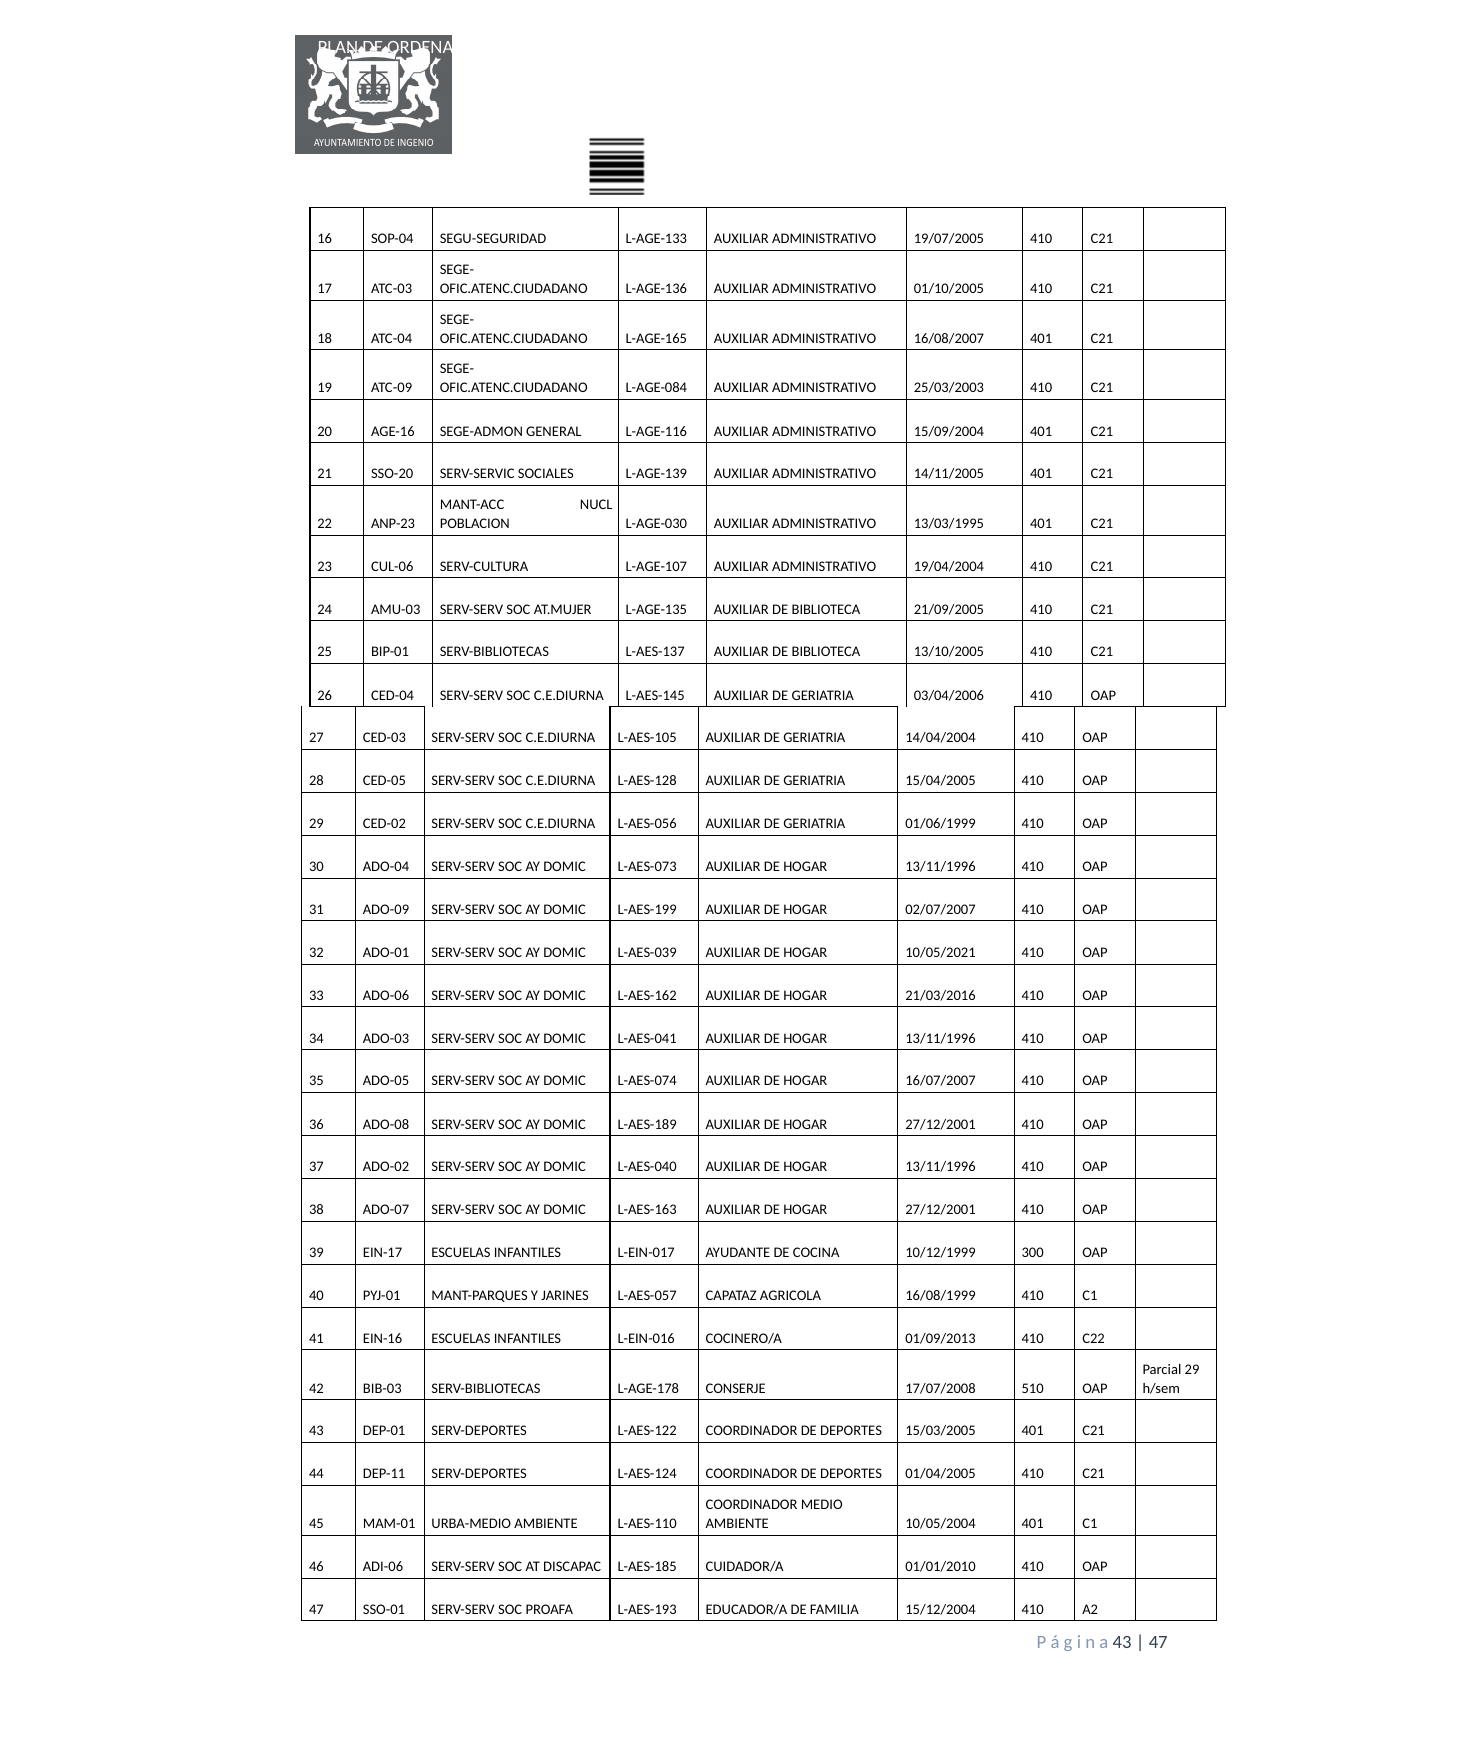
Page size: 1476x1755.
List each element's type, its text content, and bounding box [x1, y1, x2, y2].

table_cell 25 [311, 621, 363, 663]
table_cell 410 [1015, 1443, 1074, 1485]
table_cell L-AGE-107 [619, 536, 706, 577]
table_cell 410 [1023, 251, 1082, 299]
table_cell 37 [302, 1136, 355, 1178]
table_cell AUXILIAR DE HOGAR [699, 1179, 897, 1221]
table_cell 17/07/2008 [898, 1350, 1014, 1399]
table_cell 410 [1015, 921, 1074, 963]
table_cell SERV-SERV SOC AT.MUJER [433, 578, 618, 620]
table_cell OAP [1075, 1350, 1135, 1399]
table_cell CED-03 [356, 707, 424, 749]
table_cell SERV-DEPORTES [425, 1443, 609, 1485]
table_cell 45 [302, 1486, 355, 1534]
table_cell SERV-BIBLIOTECAS [433, 621, 618, 663]
table_cell 03/04/2006 [907, 664, 1022, 706]
table_cell COORDINADOR MEDIO AMBIENTE [699, 1486, 897, 1534]
table_cell [1144, 251, 1225, 299]
table_cell C1 [1075, 1486, 1135, 1534]
table_cell 43 [302, 1400, 355, 1442]
table_cell C21 [1083, 350, 1143, 399]
table_cell 15/12/2004 [898, 1579, 1014, 1620]
table_cell ATC-09 [364, 350, 432, 399]
table_cell [1217, 1092, 1225, 1135]
table_cell SERV-CULTURA [433, 536, 618, 577]
table_cell C21 [1083, 536, 1143, 577]
table_cell SEGE- OFIC.ATENC.CIUDADANO [433, 251, 618, 299]
table_cell L-AES-124 [611, 1443, 698, 1485]
table_cell 410 [1015, 1136, 1074, 1178]
table_cell C21 [1083, 301, 1143, 349]
table_cell AYUDANTE DE COCINA [699, 1222, 897, 1263]
table_cell 19/04/2004 [907, 536, 1022, 577]
table_cell AUXILIAR DE HOGAR [699, 836, 897, 878]
table_cell SSO-20 [364, 443, 432, 485]
table_cell 410 [1015, 793, 1074, 834]
table_cell MANT-PARQUES Y JARINES [425, 1265, 609, 1307]
table_cell [1136, 1443, 1216, 1485]
table_cell L-AES-145 [619, 664, 706, 706]
table_cell 410 [1015, 1536, 1074, 1578]
table_cell AMU-03 [364, 578, 432, 620]
table_cell 410 [1015, 1050, 1074, 1092]
table_cell AUXILIAR ADMINISTRATIVO [707, 251, 906, 299]
table_cell AUXILIAR DE HOGAR [699, 965, 897, 1006]
table_cell AUXILIAR DE GERIATRIA [699, 793, 897, 834]
table_cell [1136, 750, 1216, 792]
table_cell [1217, 707, 1225, 749]
table_cell [302, 535, 309, 577]
table_cell SEGE-ADMON GENERAL [433, 400, 618, 442]
table_cell [1136, 1400, 1216, 1442]
table_cell OAP [1075, 965, 1135, 1006]
table_cell ADO-02 [356, 1136, 424, 1178]
table_cell AUXILIAR DE BIBLIOTECA [707, 578, 906, 620]
table_cell SEGU-SEGURIDAD [433, 208, 618, 250]
table_cell [1144, 536, 1225, 577]
table_cell 401 [1023, 486, 1082, 534]
table_cell 41 [302, 1308, 355, 1349]
table_cell 410 [1015, 1579, 1074, 1620]
table_cell ESCUELAS INFANTILES [425, 1308, 609, 1349]
table_cell CED-04 [364, 664, 432, 706]
table_cell 16/08/1999 [898, 1265, 1014, 1307]
table_cell L-AES-039 [611, 921, 698, 963]
table_cell A2 [1075, 1579, 1135, 1620]
table_cell PYJ-01 [356, 1265, 424, 1307]
table_cell 410 [1023, 578, 1082, 620]
table_cell AUXILIAR DE HOGAR [699, 921, 897, 963]
table_cell [1144, 443, 1225, 485]
table_cell [1136, 1093, 1216, 1135]
table_cell [1136, 1179, 1216, 1221]
table_cell URBA-MEDIO AMBIENTE [425, 1486, 609, 1534]
table_cell 25/03/2003 [907, 350, 1022, 399]
table_cell SERV-SERV SOC AY DOMIC [425, 1007, 609, 1049]
table_cell 16/08/2007 [907, 301, 1022, 349]
table_cell 401 [1023, 443, 1082, 485]
table_cell [1136, 1050, 1216, 1092]
table_cell AUXILIAR ADMINISTRATIVO [707, 400, 906, 442]
table_cell OAP [1075, 1536, 1135, 1578]
table_cell L-AGE-116 [619, 400, 706, 442]
table_cell ADO-07 [356, 1179, 424, 1221]
table_cell L-AES-110 [611, 1486, 698, 1534]
table_cell [1136, 1486, 1216, 1534]
table_cell [1136, 1536, 1216, 1578]
table_cell [1217, 1006, 1225, 1049]
table_cell [302, 349, 309, 399]
table_cell C21 [1083, 251, 1143, 299]
table_cell L-AES-163 [611, 1179, 698, 1221]
table_cell 02/07/2007 [898, 879, 1014, 920]
table_cell SERV-DEPORTES [425, 1400, 609, 1442]
table_cell 410 [1015, 1265, 1074, 1307]
table_cell DEP-01 [356, 1400, 424, 1442]
table_cell 19 [311, 350, 363, 399]
table_cell [1217, 920, 1225, 963]
table_cell 30 [302, 836, 355, 878]
table_cell 15/03/2005 [898, 1400, 1014, 1442]
table_cell SERV-SERV SOC AY DOMIC [425, 879, 609, 920]
table_cell [1144, 664, 1225, 706]
table_cell CUL-06 [364, 536, 432, 577]
table_cell OAP [1083, 664, 1143, 706]
table_cell 20 [311, 400, 363, 442]
table_cell C21 [1083, 400, 1143, 442]
table_cell [1136, 836, 1216, 878]
table_cell 01/06/1999 [898, 793, 1014, 834]
table_cell AUXILIAR DE HOGAR [699, 879, 897, 920]
table_cell 33 [302, 965, 355, 1006]
table_cell [1217, 1049, 1225, 1092]
table_cell 13/03/1995 [907, 486, 1022, 534]
table_cell [1136, 879, 1216, 920]
table_cell [1217, 878, 1225, 920]
table_cell OAP [1075, 1136, 1135, 1178]
table_cell [1217, 1264, 1225, 1307]
table_cell 510 [1015, 1350, 1074, 1399]
table_cell 29 [302, 793, 355, 834]
table_cell 16/07/2007 [898, 1050, 1014, 1092]
table_cell L-AES-056 [611, 793, 698, 834]
table_cell 32 [302, 921, 355, 963]
table_cell L-AES-074 [611, 1050, 698, 1092]
table_cell 410 [1015, 1179, 1074, 1221]
table_cell C21 [1083, 621, 1143, 663]
table_cell 410 [1015, 1308, 1074, 1349]
table_cell 38 [302, 1179, 355, 1221]
table_cell OAP [1075, 921, 1135, 963]
table_cell 401 [1023, 400, 1082, 442]
table_cell 34 [302, 1007, 355, 1049]
table_cell [1217, 1578, 1225, 1620]
table_cell 410 [1015, 750, 1074, 792]
table_cell 26 [311, 664, 363, 706]
table_cell 21 [311, 443, 363, 485]
table_cell L-AES-193 [611, 1579, 698, 1620]
table_cell 01/01/2010 [898, 1536, 1014, 1578]
table_cell COORDINADOR DE DEPORTES [699, 1400, 897, 1442]
table_cell SERV-SERV SOC AY DOMIC [425, 921, 609, 963]
table_cell 42 [302, 1350, 355, 1399]
table_cell BIB-03 [356, 1350, 424, 1399]
table_cell [1136, 1308, 1216, 1349]
table_cell L-AES-185 [611, 1536, 698, 1578]
table_cell AUXILIAR ADMINISTRATIVO [707, 301, 906, 349]
table_cell [1144, 350, 1225, 399]
table_cell CAPATAZ AGRICOLA [699, 1265, 897, 1307]
table_cell [1217, 1485, 1225, 1534]
table_cell C21 [1083, 486, 1143, 534]
table_cell OAP [1075, 879, 1135, 920]
table_cell OAP [1075, 793, 1135, 834]
table_cell Parcial 29 h/sem [1136, 1350, 1216, 1399]
table_cell 410 [1023, 664, 1082, 706]
table_cell [1144, 301, 1225, 349]
table_cell 01/04/2005 [898, 1443, 1014, 1485]
table_cell AGE-16 [364, 400, 432, 442]
table_cell [1136, 965, 1216, 1006]
table_cell 13/11/1996 [898, 1136, 1014, 1178]
table_cell L-EIN-016 [611, 1308, 698, 1349]
table_cell L-AGE-030 [619, 486, 706, 534]
table_cell C21 [1075, 1400, 1135, 1442]
table_cell ADO-01 [356, 921, 424, 963]
table_cell OAP [1075, 1050, 1135, 1092]
table_cell 10/05/2004 [898, 1486, 1014, 1534]
table_cell 300 [1015, 1222, 1074, 1263]
table_cell [302, 399, 309, 442]
table_cell [302, 620, 309, 663]
table_cell 410 [1023, 350, 1082, 399]
table_cell ATC-04 [364, 301, 432, 349]
table_cell L-AGE-139 [619, 443, 706, 485]
table_cell 27 [302, 706, 355, 749]
table_cell 14/11/2005 [907, 443, 1022, 485]
table_cell [302, 300, 309, 349]
table_cell 28 [302, 750, 355, 792]
table_cell AUXILIAR ADMINISTRATIVO [707, 443, 906, 485]
table_cell 410 [1015, 879, 1074, 920]
table_cell 410 [1023, 536, 1082, 577]
table_cell [1217, 964, 1225, 1006]
table_cell 21/03/2016 [898, 965, 1014, 1006]
table_cell 410 [1015, 707, 1074, 749]
table_cell 401 [1015, 1486, 1074, 1534]
table_cell ADO-03 [356, 1007, 424, 1049]
table_cell L-AGE-135 [619, 578, 706, 620]
table_cell 39 [302, 1222, 355, 1263]
table_cell ESCUELAS INFANTILES [425, 1222, 609, 1263]
table_cell L-AES-162 [611, 965, 698, 1006]
table_cell [1136, 707, 1216, 749]
table_cell [1217, 1535, 1225, 1578]
table_cell BIP-01 [364, 621, 432, 663]
table_cell AUXILIAR DE HOGAR [699, 1136, 897, 1178]
table_cell OAP [1075, 750, 1135, 792]
table_cell ATC-03 [364, 251, 432, 299]
table_cell SERV-SERV SOC AY DOMIC [425, 1093, 609, 1135]
table_cell 401 [1023, 301, 1082, 349]
table_cell 13/11/1996 [898, 836, 1014, 878]
table_cell [1217, 1399, 1225, 1442]
table_cell 14/04/2004 [898, 707, 1014, 749]
table_cell ADO-08 [356, 1093, 424, 1135]
table_cell 44 [302, 1443, 355, 1485]
table_cell [1217, 1135, 1225, 1178]
table_cell 36 [302, 1093, 355, 1135]
table_cell AUXILIAR DE HOGAR [699, 1007, 897, 1049]
table_cell [302, 577, 309, 620]
table_cell OAP [1075, 836, 1135, 878]
table_cell [1217, 792, 1225, 834]
table_cell DEP-11 [356, 1443, 424, 1485]
table_cell C21 [1083, 208, 1143, 250]
table_cell L-AES-189 [611, 1093, 698, 1135]
table_cell [1136, 793, 1216, 834]
table_cell L-AGE-178 [611, 1350, 698, 1399]
table_cell SEGE- OFIC.ATENC.CIUDADANO [433, 301, 618, 349]
table_cell [302, 442, 309, 485]
table_cell SERV-BIBLIOTECAS [425, 1350, 609, 1399]
table_cell 401 [1015, 1400, 1074, 1442]
table_cell AUXILIAR ADMINISTRATIVO [707, 350, 906, 399]
table_cell CED-02 [356, 793, 424, 834]
table_cell 15/04/2005 [898, 750, 1014, 792]
table_cell 15/09/2004 [907, 400, 1022, 442]
table_cell L-AGE-133 [619, 208, 706, 250]
table_cell 410 [1023, 208, 1082, 250]
table_cell SERV-SERV SOC AY DOMIC [425, 1179, 609, 1221]
table_cell ANP-23 [364, 486, 432, 534]
table_cell MAM-01 [356, 1486, 424, 1534]
table_cell CONSERJE [699, 1350, 897, 1399]
table_cell [1136, 1136, 1216, 1178]
table_cell CUIDADOR/A [699, 1536, 897, 1578]
table_cell C21 [1083, 443, 1143, 485]
table_cell 46 [302, 1536, 355, 1578]
table_cell 24 [311, 578, 363, 620]
table_cell L-AGE-165 [619, 301, 706, 349]
table_cell [1144, 621, 1225, 663]
table_cell OAP [1075, 1093, 1135, 1135]
table_cell SERV-SERV SOC AY DOMIC [425, 1050, 609, 1092]
table_cell 35 [302, 1050, 355, 1092]
table_cell COORDINADOR DE DEPORTES [699, 1443, 897, 1485]
table_cell 40 [302, 1265, 355, 1307]
table_cell SERV-SERV SOC C.E.DIURNA [425, 707, 609, 749]
table_cell AUXILIAR ADMINISTRATIVO [707, 208, 906, 250]
table_cell 410 [1015, 1007, 1074, 1049]
table_cell [1136, 1007, 1216, 1049]
table_cell [1217, 749, 1225, 792]
table_cell 47 [302, 1579, 355, 1620]
table_cell [1136, 1222, 1216, 1263]
table_cell SERV-SERV SOC C.E.DIURNA [425, 793, 609, 834]
table_cell AUXILIAR DE HOGAR [699, 1093, 897, 1135]
table_cell SERV-SERV SOC AY DOMIC [425, 965, 609, 1006]
table_cell SOP-04 [364, 208, 432, 250]
table_cell [302, 485, 309, 534]
table_cell L-AES-199 [611, 879, 698, 920]
table_cell OAP [1075, 1222, 1135, 1263]
table_cell L-AES-128 [611, 750, 698, 792]
table_cell SERV-SERV SOC PROAFA [425, 1579, 609, 1620]
table_cell 13/10/2005 [907, 621, 1022, 663]
table_cell 10/05/2021 [898, 921, 1014, 963]
table_cell [1136, 921, 1216, 963]
table_cell 16 [311, 208, 363, 250]
table_cell [302, 207, 309, 250]
table_cell 01/10/2005 [907, 251, 1022, 299]
table_cell [1144, 400, 1225, 442]
table_cell CED-05 [356, 750, 424, 792]
table_cell ADO-04 [356, 836, 424, 878]
table_cell C21 [1083, 578, 1143, 620]
table_cell OAP [1075, 1007, 1135, 1049]
table_cell [1217, 1221, 1225, 1263]
table_cell 410 [1015, 836, 1074, 878]
table_cell L-AES-040 [611, 1136, 698, 1178]
table_cell AUXILIAR DE GERIATRIA [699, 707, 897, 749]
table_cell AUXILIAR ADMINISTRATIVO [707, 536, 906, 577]
table_cell 17 [311, 251, 363, 299]
table_cell SSO-01 [356, 1579, 424, 1620]
table_cell EDUCADOR/A DE FAMILIA [699, 1579, 897, 1620]
table_cell L-AES-057 [611, 1265, 698, 1307]
table_cell 18 [311, 301, 363, 349]
table_cell SERV-SERVIC SOCIALES [433, 443, 618, 485]
table_cell 410 [1023, 621, 1082, 663]
table_cell C21 [1075, 1443, 1135, 1485]
table_cell AUXILIAR DE GERIATRIA [699, 750, 897, 792]
table_cell SERV-SERV SOC AY DOMIC [425, 1136, 609, 1178]
table_cell 410 [1015, 965, 1074, 1006]
table_cell L-AES-041 [611, 1007, 698, 1049]
table_cell [1144, 486, 1225, 534]
table_cell 31 [302, 879, 355, 920]
table_cell [1217, 1307, 1225, 1349]
table_cell OAP [1075, 1179, 1135, 1221]
table_cell L-AES-137 [619, 621, 706, 663]
table_cell ADO-06 [356, 965, 424, 1006]
table_cell 22 [311, 486, 363, 534]
table_cell [1217, 1442, 1225, 1485]
table_cell [302, 250, 309, 299]
table_cell 13/11/1996 [898, 1007, 1014, 1049]
table_cell MANT-ACC NUCL POBLACION [433, 486, 618, 534]
table_cell [1144, 208, 1225, 250]
table_cell ADO-05 [356, 1050, 424, 1092]
table_cell AUXILIAR DE GERIATRIA [707, 664, 906, 706]
table_cell C1 [1075, 1265, 1135, 1307]
table_cell 19/07/2005 [907, 208, 1022, 250]
table_cell L-AES-122 [611, 1400, 698, 1442]
table_cell SERV-SERV SOC C.E.DIURNA [425, 750, 609, 792]
table_cell AUXILIAR DE BIBLIOTECA [707, 621, 906, 663]
table_cell 27/12/2001 [898, 1179, 1014, 1221]
table_cell L-AES-073 [611, 836, 698, 878]
table_cell L-EIN-017 [611, 1222, 698, 1263]
table_cell L-AGE-136 [619, 251, 706, 299]
table_cell 27/12/2001 [898, 1093, 1014, 1135]
table_cell L-AES-105 [611, 707, 698, 749]
table_cell [1217, 1349, 1225, 1399]
table_cell AUXILIAR DE HOGAR [699, 1050, 897, 1092]
table_cell ADI-06 [356, 1536, 424, 1578]
table_cell [1144, 578, 1225, 620]
table_cell COCINERO/A [699, 1308, 897, 1349]
table_cell [1136, 1265, 1216, 1307]
table_cell EIN-17 [356, 1222, 424, 1263]
table_cell 10/12/1999 [898, 1222, 1014, 1263]
table_cell SERV-SERV SOC AY DOMIC [425, 836, 609, 878]
table_cell ADO-09 [356, 879, 424, 920]
table_cell [302, 663, 309, 706]
table_cell SERV-SERV SOC C.E.DIURNA [433, 664, 618, 706]
table_cell L-AGE-084 [619, 350, 706, 399]
table_cell 23 [311, 536, 363, 577]
table_cell [1136, 1579, 1216, 1620]
table_cell 01/09/2013 [898, 1308, 1014, 1349]
table_cell SERV-SERV SOC AT DISCAPAC [425, 1536, 609, 1578]
table_cell AUXILIAR ADMINISTRATIVO [707, 486, 906, 534]
table_cell [1217, 835, 1225, 878]
table_cell C22 [1075, 1308, 1135, 1349]
table_cell 410 [1015, 1093, 1074, 1135]
table_cell OAP [1075, 707, 1135, 749]
table_cell [1217, 1178, 1225, 1221]
table_cell SEGE- OFIC.ATENC.CIUDADANO [433, 350, 618, 399]
table_cell EIN-16 [356, 1308, 424, 1349]
table_cell 21/09/2005 [907, 578, 1022, 620]
